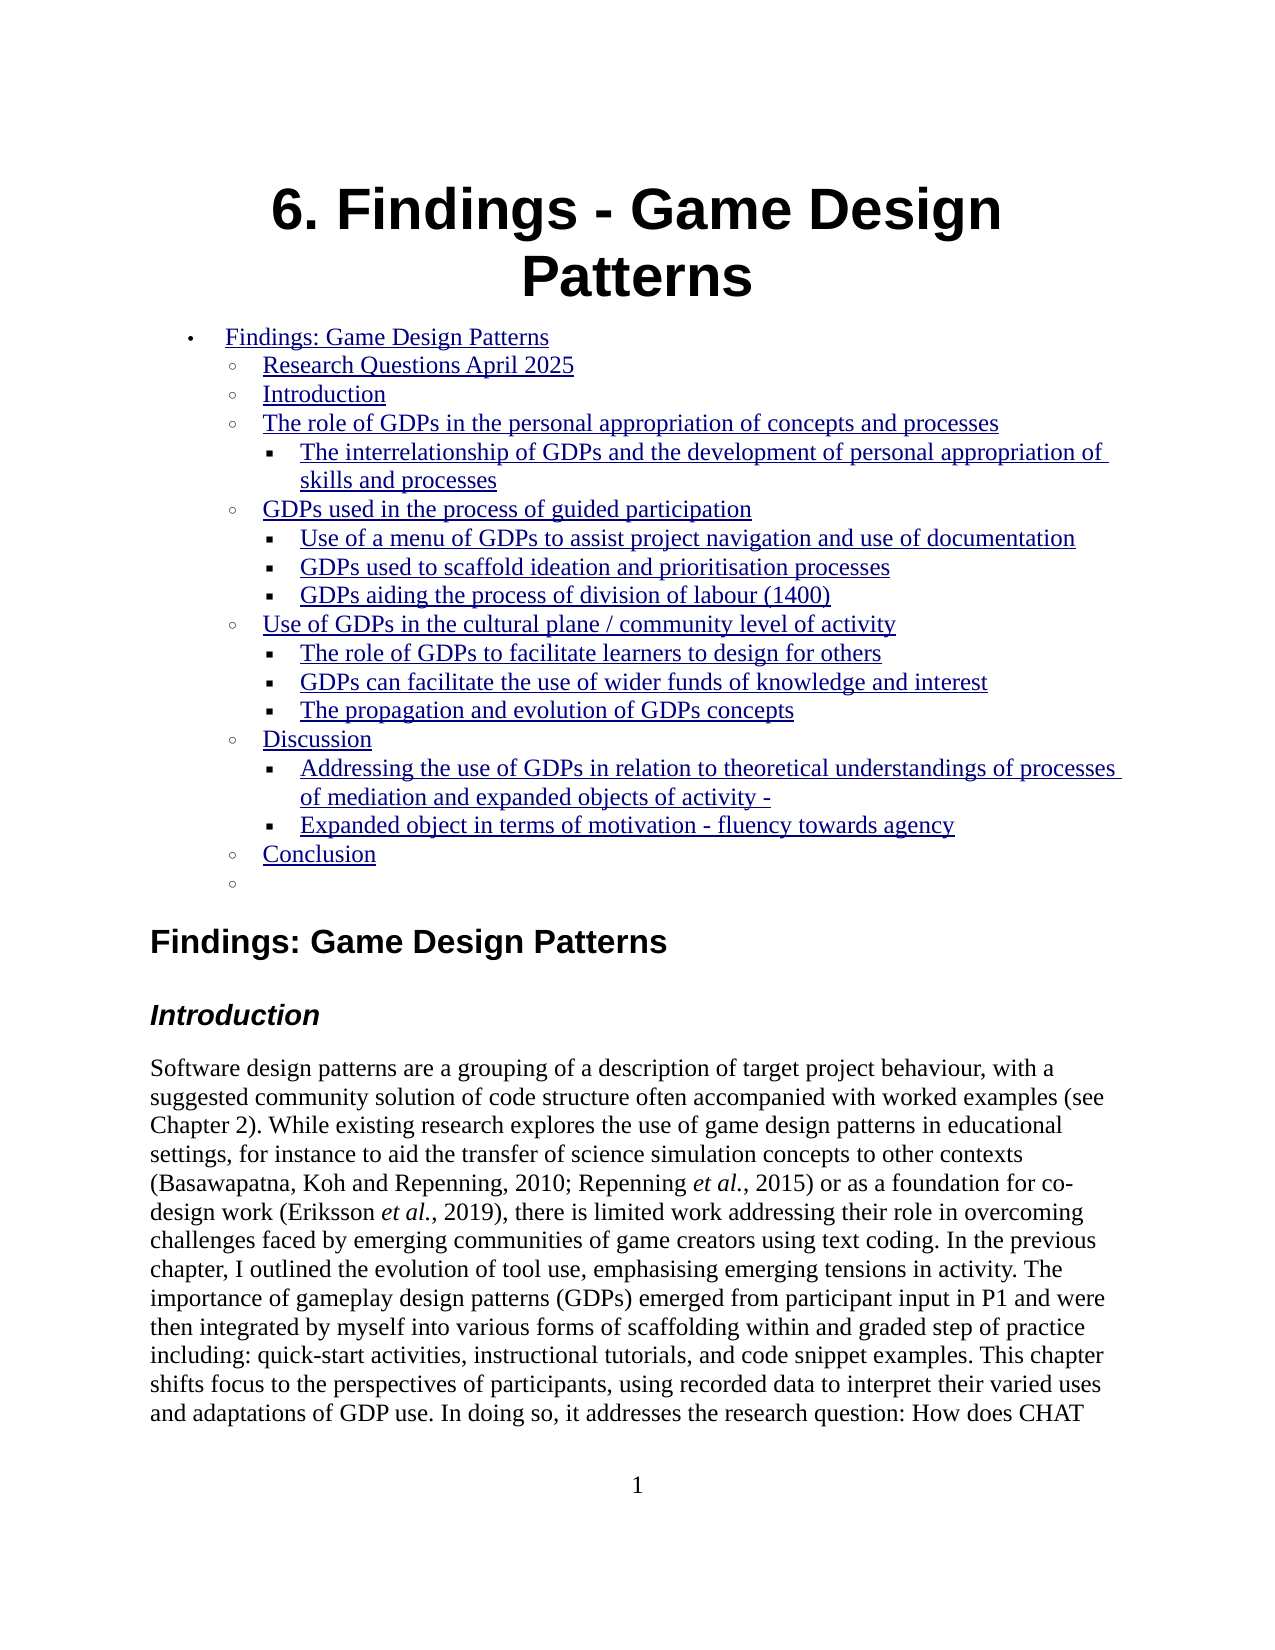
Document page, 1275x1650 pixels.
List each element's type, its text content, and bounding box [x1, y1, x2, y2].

list Discussion [225, 724, 1125, 753]
list Research Questions April 2025 [225, 350, 1125, 379]
list Introduction [225, 379, 1125, 408]
list GDPs aiding the process of division of labour (1400) [262, 580, 1125, 609]
list Use of GDPs in the cultural plane / community level of activity [225, 609, 1125, 638]
list Conclusion [225, 839, 1125, 868]
list The role of GDPs in the personal appropriation of concepts and processes [225, 408, 1125, 437]
list Use of a menu of GDPs to assist project navigation and use of documentation [262, 523, 1125, 552]
list The propagation and evolution of GDPs concepts [262, 695, 1125, 724]
list Findings: Game Design Patterns [187, 322, 1125, 350]
subtitle Findings: Game Design Patterns [150, 922, 1125, 960]
list The interrelationship of GDPs and the development of personal appropriation of skills and processes [262, 437, 1125, 494]
title 6. Findings - Game Design Patterns [150, 175, 1125, 309]
list The role of GDPs to facilitate learners to design for others [262, 638, 1125, 667]
list GDPs can facilitate the use of wider funds of knowledge and interest [262, 667, 1125, 695]
list GDPs used in the process of guided participation [225, 494, 1125, 523]
subtitle Introduction [150, 998, 1125, 1031]
list Addressing the use of GDPs in relation to theoretical understandings of processes of mediation and expanded objects of activity - [262, 753, 1125, 810]
text Software design patterns are a grouping of a description of target project behaviour, with a suggested community solution of code structure often accompanied with worked examples (see Chapter 2). While existing research explores the use of game design patterns in educational settings, for instance to aid the transfer of science simulation concepts to other contexts (Basawapatna, Koh and Repenning, 2010; Repenning et al., 2015) or as a foundation for co-design work (Eriksson et al., 2019), there is limited work addressing their role in overcoming challenges faced by emerging communities of game creators using text coding. In the previous chapter, I outlined the evolution of tool use, emphasising emerging tensions in activity. The importance of gameplay design patterns (GDPs) emerged from participant input in P1 and were then integrated by myself into various forms of scaffolding within and graded step of practice including: quick-start activities, instructional tutorials, and code snippet examples. This chapter shifts focus to the perspectives of participants, using recorded data to interpret their varied uses and adaptations of GDP use. In doing so, it addresses the research question: How does CHAT [150, 1053, 1125, 1427]
list GDPs used to scaffold ideation and prioritisation processes [262, 552, 1125, 580]
list Expanded object in terms of motivation - fluency towards agency [262, 810, 1125, 839]
